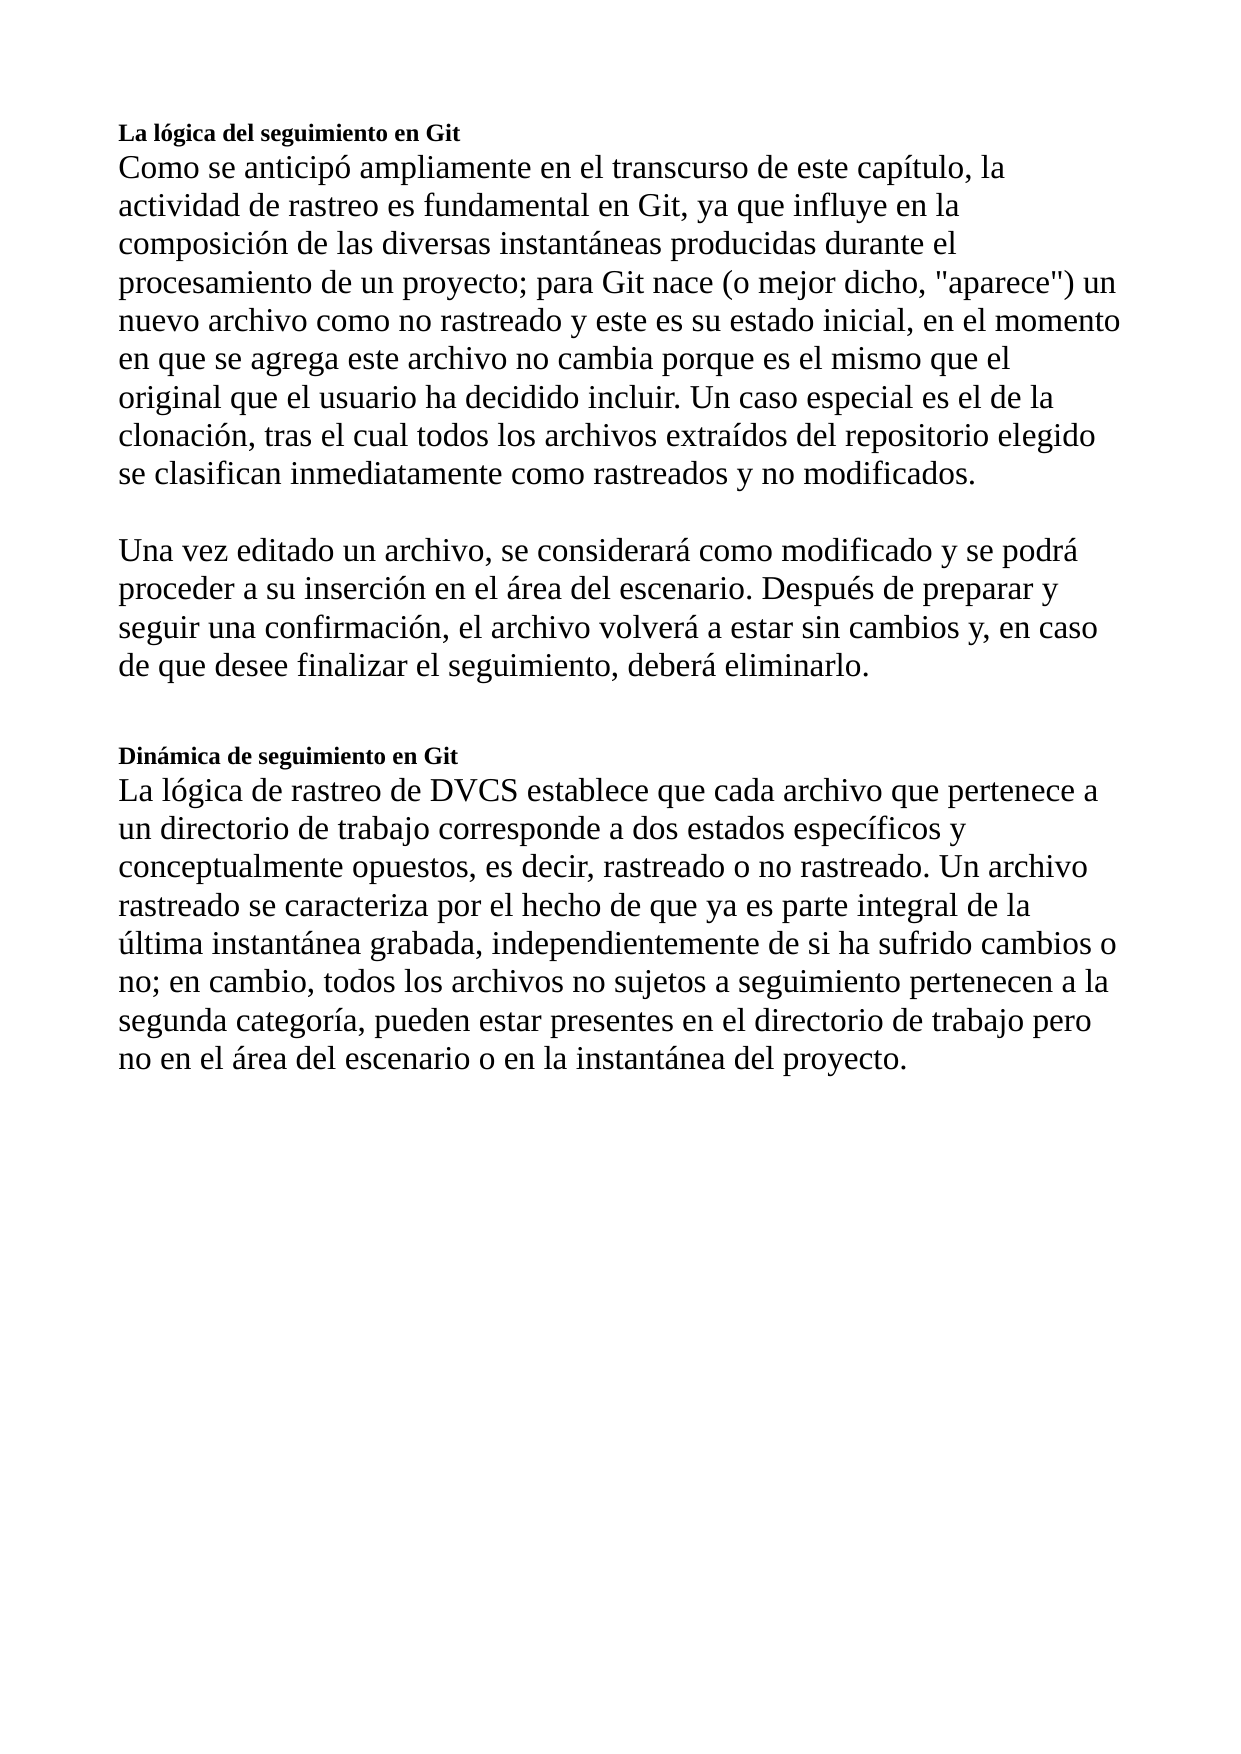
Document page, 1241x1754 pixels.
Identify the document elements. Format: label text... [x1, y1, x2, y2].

text Dinámica de seguimiento en Git [118, 741, 1122, 770]
text La lógica de rastreo de DVCS establece que cada archivo que pertenece a un directorio de trabajo corresponde a dos estados específicos y conceptualmente opuestos, es decir, rastreado o no rastreado. Un archivo rastreado se caracteriza por el hecho de que ya es parte integral de la última instantánea grabada, independientemente de si ha sufrido cambios o no; en cambio, todos los archivos no sujetos a seguimiento pertenecen a la segunda categoría, pueden estar presentes en el directorio de trabajo pero no en el área del escenario o en la instantánea del proyecto. [118, 770, 1122, 1076]
text Una vez editado un archivo, se considerará como modificado y se podrá proceder a su inserción en el área del escenario. Después de preparar y seguir una confirmación, el archivo volverá a estar sin cambios y, en caso de que desee finalizar el seguimiento, deberá eliminarlo. [118, 530, 1122, 683]
text La lógica del seguimiento en Git [118, 118, 1122, 147]
text Como se anticipó ampliamente en el transcurso de este capítulo, la actividad de rastreo es fundamental en Git, ya que influye en la composición de las diversas instantáneas producidas durante el procesamiento de un proyecto; para Git nace (o mejor dicho, "aparece") un nuevo archivo como no rastreado y este es su estado inicial, en el momento en que se agrega este archivo no cambia porque es el mismo que el original que el usuario ha decidido incluir. Un caso especial es el de la clonación, tras el cual todos los archivos extraídos del repositorio elegido se clasifican inmediatamente como rastreados y no modificados. [118, 147, 1122, 492]
